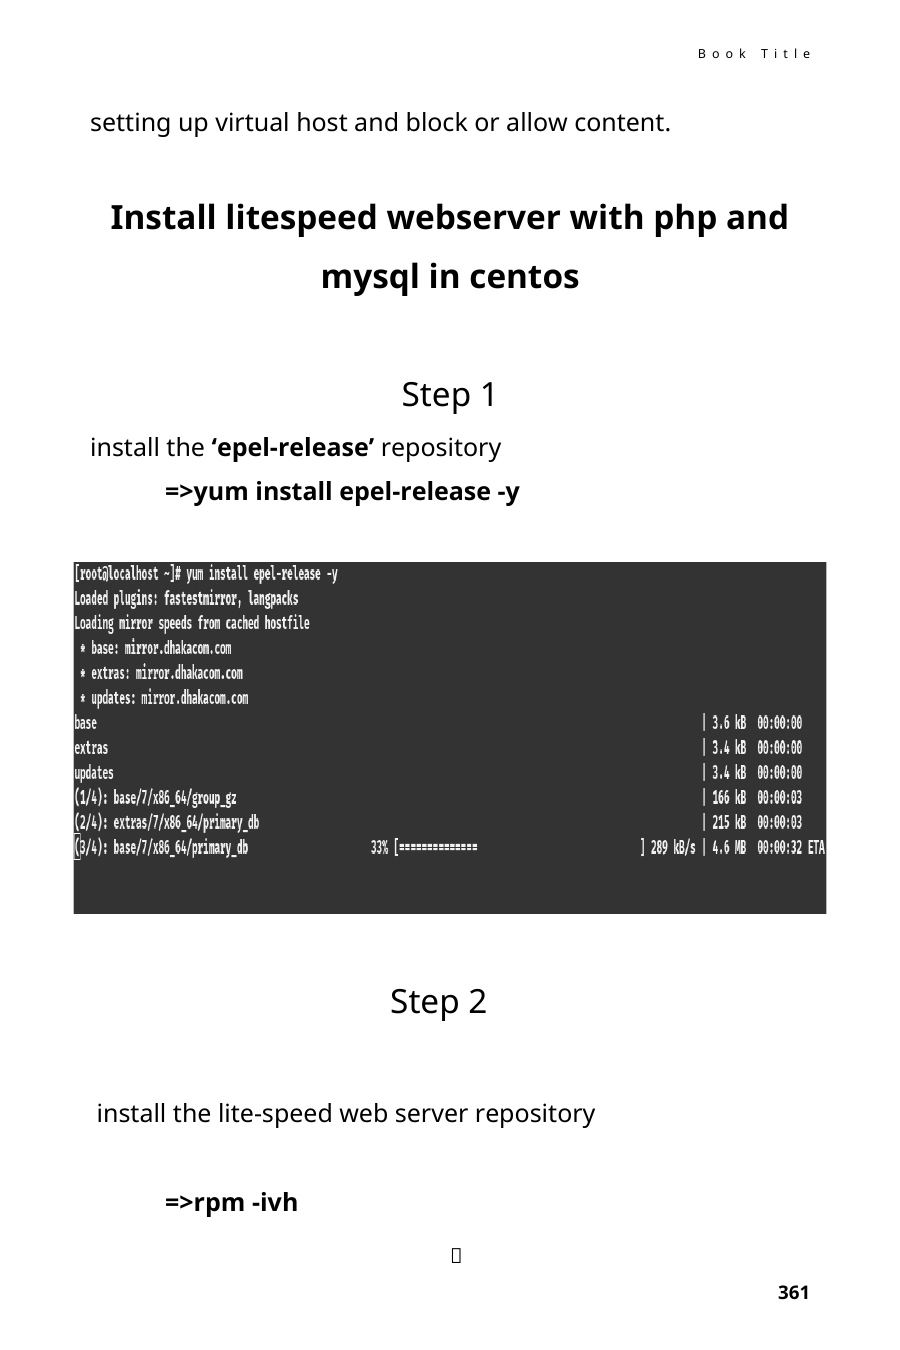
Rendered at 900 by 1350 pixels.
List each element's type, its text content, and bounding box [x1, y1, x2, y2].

text setting up virtual host and block or allow content. [90, 105, 810, 139]
text Install litespeed webserver with php and mysql in centos [90, 193, 810, 298]
text Step 1 [90, 370, 810, 416]
text =>yum install epel-release -y [90, 474, 810, 508]
text install the lite-speed web server repository [90, 1096, 810, 1130]
text install the ‘epel-release’ repository [90, 429, 810, 463]
text Step 2 [90, 978, 810, 1023]
picture [73, 562, 827, 914]
text =>rpm -ivh [90, 1184, 810, 1218]
